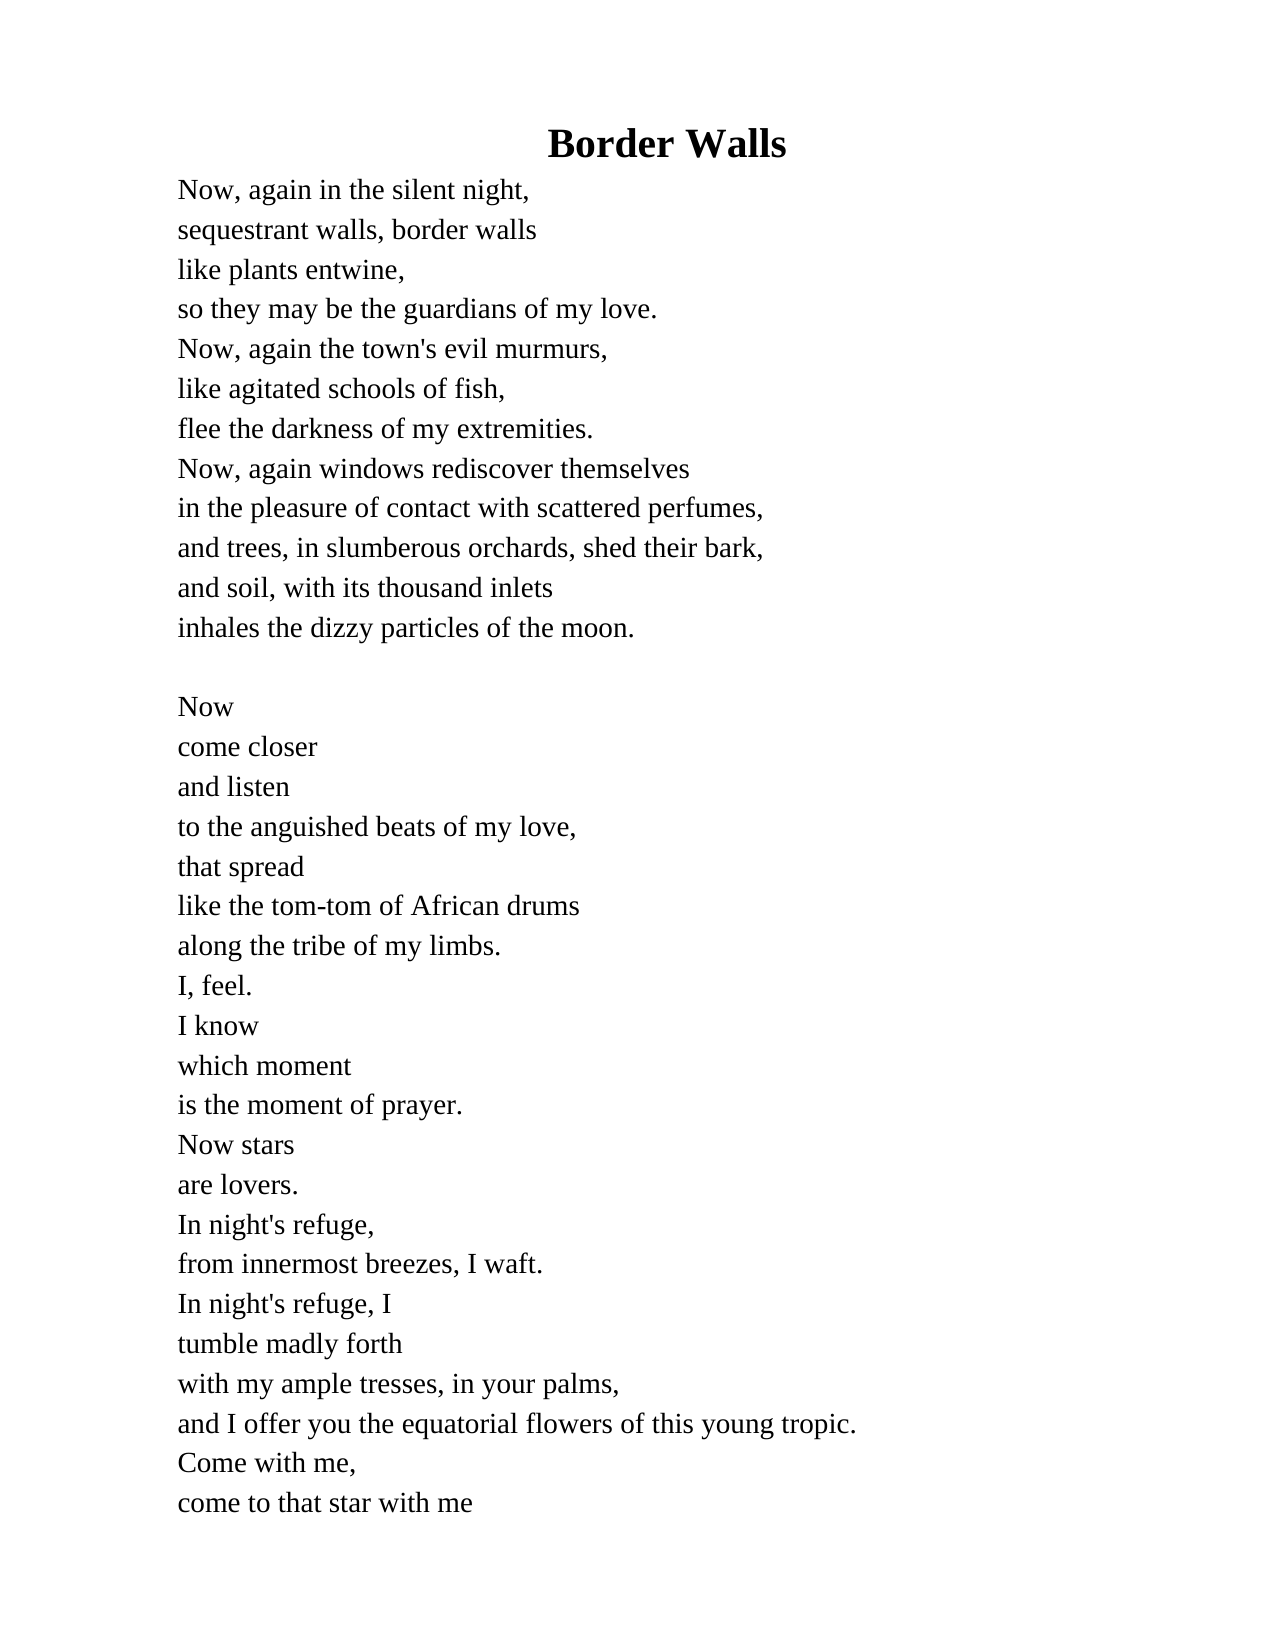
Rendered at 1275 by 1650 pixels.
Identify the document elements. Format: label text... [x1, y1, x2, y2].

text In night's refuge, [177, 1207, 1157, 1240]
text is the moment of prayer. [177, 1087, 1157, 1121]
text with my ample tresses, in your palms, [177, 1366, 1157, 1399]
subtitle Border Walls [177, 118, 1157, 166]
text that spread [177, 849, 1157, 882]
text and trees, in slumberous orchards, shed their bark, [177, 530, 1157, 564]
text inhales the dizzy particles of the moon. [177, 610, 1157, 643]
text tumble madly forth [177, 1326, 1157, 1360]
text flee the darkness of my extremities. [177, 411, 1157, 444]
text and I offer you the equatorial flowers of this young tropic. [177, 1406, 1157, 1439]
text Come with me, [177, 1446, 1157, 1479]
text Now, again windows rediscover themselves [177, 451, 1157, 484]
text come to that star with me [177, 1485, 1157, 1519]
text In night's refuge, I [177, 1286, 1157, 1320]
text from innermost breezes, I waft. [177, 1247, 1157, 1280]
text and soil, with its thousand inlets [177, 570, 1157, 604]
text like agitated schools of fish, [177, 371, 1157, 405]
text are lovers. [177, 1167, 1157, 1201]
text Now stars [177, 1127, 1157, 1161]
text I know [177, 1008, 1157, 1041]
text in the pleasure of contact with scattered perfumes, [177, 491, 1157, 524]
text sequestrant walls, border walls [177, 212, 1157, 246]
text which moment [177, 1048, 1157, 1081]
text to the anguished beats of my love, [177, 809, 1157, 842]
text along the tribe of my limbs. [177, 928, 1157, 962]
text come closer [177, 729, 1157, 763]
text Now, again in the silent night, [177, 172, 1157, 206]
text so they may be the guardians of my love. [177, 292, 1157, 325]
text like the tom-tom of African drums [177, 888, 1157, 922]
text Now, again the town's evil murmurs, [177, 331, 1157, 365]
text and listen [177, 769, 1157, 803]
text I, feel. [177, 968, 1157, 1002]
text Now [177, 689, 1157, 723]
text like plants entwine, [177, 252, 1157, 285]
